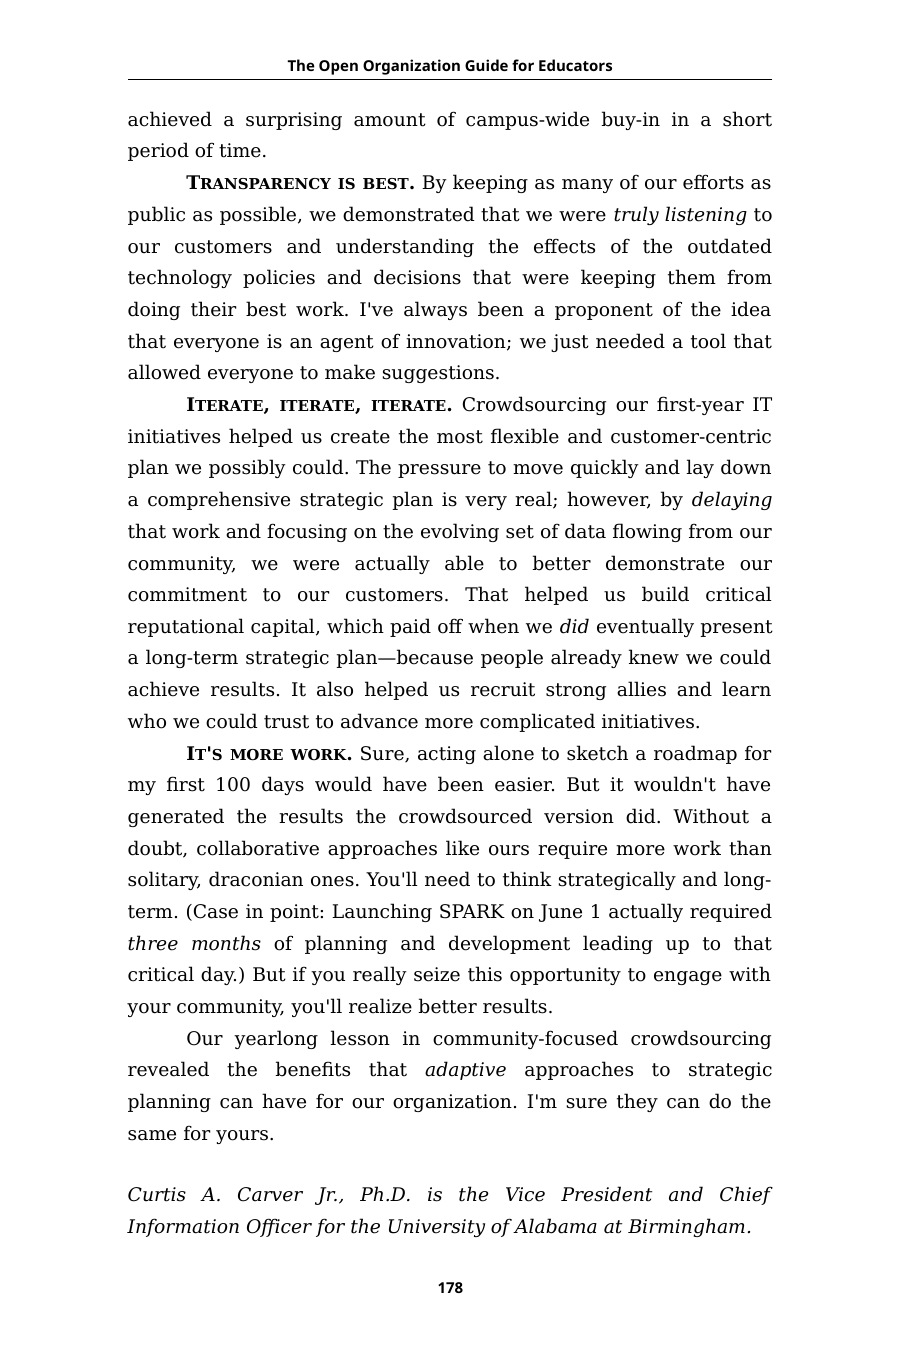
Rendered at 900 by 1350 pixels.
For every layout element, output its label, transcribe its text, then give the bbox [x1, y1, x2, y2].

text It's more work. Sure, acting alone to sketch a roadmap for my first 100 days would have been easier. But it wouldn't have generated the results the crowdsourced version did. Without a doubt, collaborative approaches like ours require more work than solitary, draconian ones. You'll need to think strategically and long-term. (Case in point: Launching SPARK on June 1 actually required three months of planning and development leading up to that critical day.) But if you really seize this opportunity to engage with your community, you'll realize better results. [127, 742, 772, 1018]
text achieved a surprising amount of campus-wide buy-in in a short period of time. [127, 109, 772, 162]
text Curtis A. Carver Jr., Ph.D. is the Vice President and Chief Information Officer for the University of Alabama at Birmingham. [127, 1184, 772, 1238]
text Our yearlong lesson in community-focused crowdsourcing revealed the benefits that adaptive approaches to strategic planning can have for our organization. I'm sure they can do the same for yours. [127, 1028, 772, 1144]
text Iterate, iterate, iterate. Crowdsourcing our first-year IT initiatives helped us create the most flexible and customer-centric plan we possibly could. The pressure to move quickly and lay down a comprehensive strategic plan is very real; however, by delaying that work and focusing on the evolving set of data flowing from our community, we were actually able to better demonstrate our commitment to our customers. That helped us build critical reputational capital, which paid off when we did eventually present a long-term strategic plan—because people already knew we could achieve results. It also helped us recruit strong allies and learn who we could trust to advance more complicated initiatives. [127, 394, 772, 733]
text Transparency is best. By keeping as many of our efforts as public as possible, we demonstrated that we were truly listening to our customers and understanding the effects of the outdated technology policies and decisions that were keeping them from doing their best work. I've always been a proponent of the idea that everyone is an agent of innovation; we just needed a tool that allowed everyone to make suggestions. [127, 172, 772, 384]
